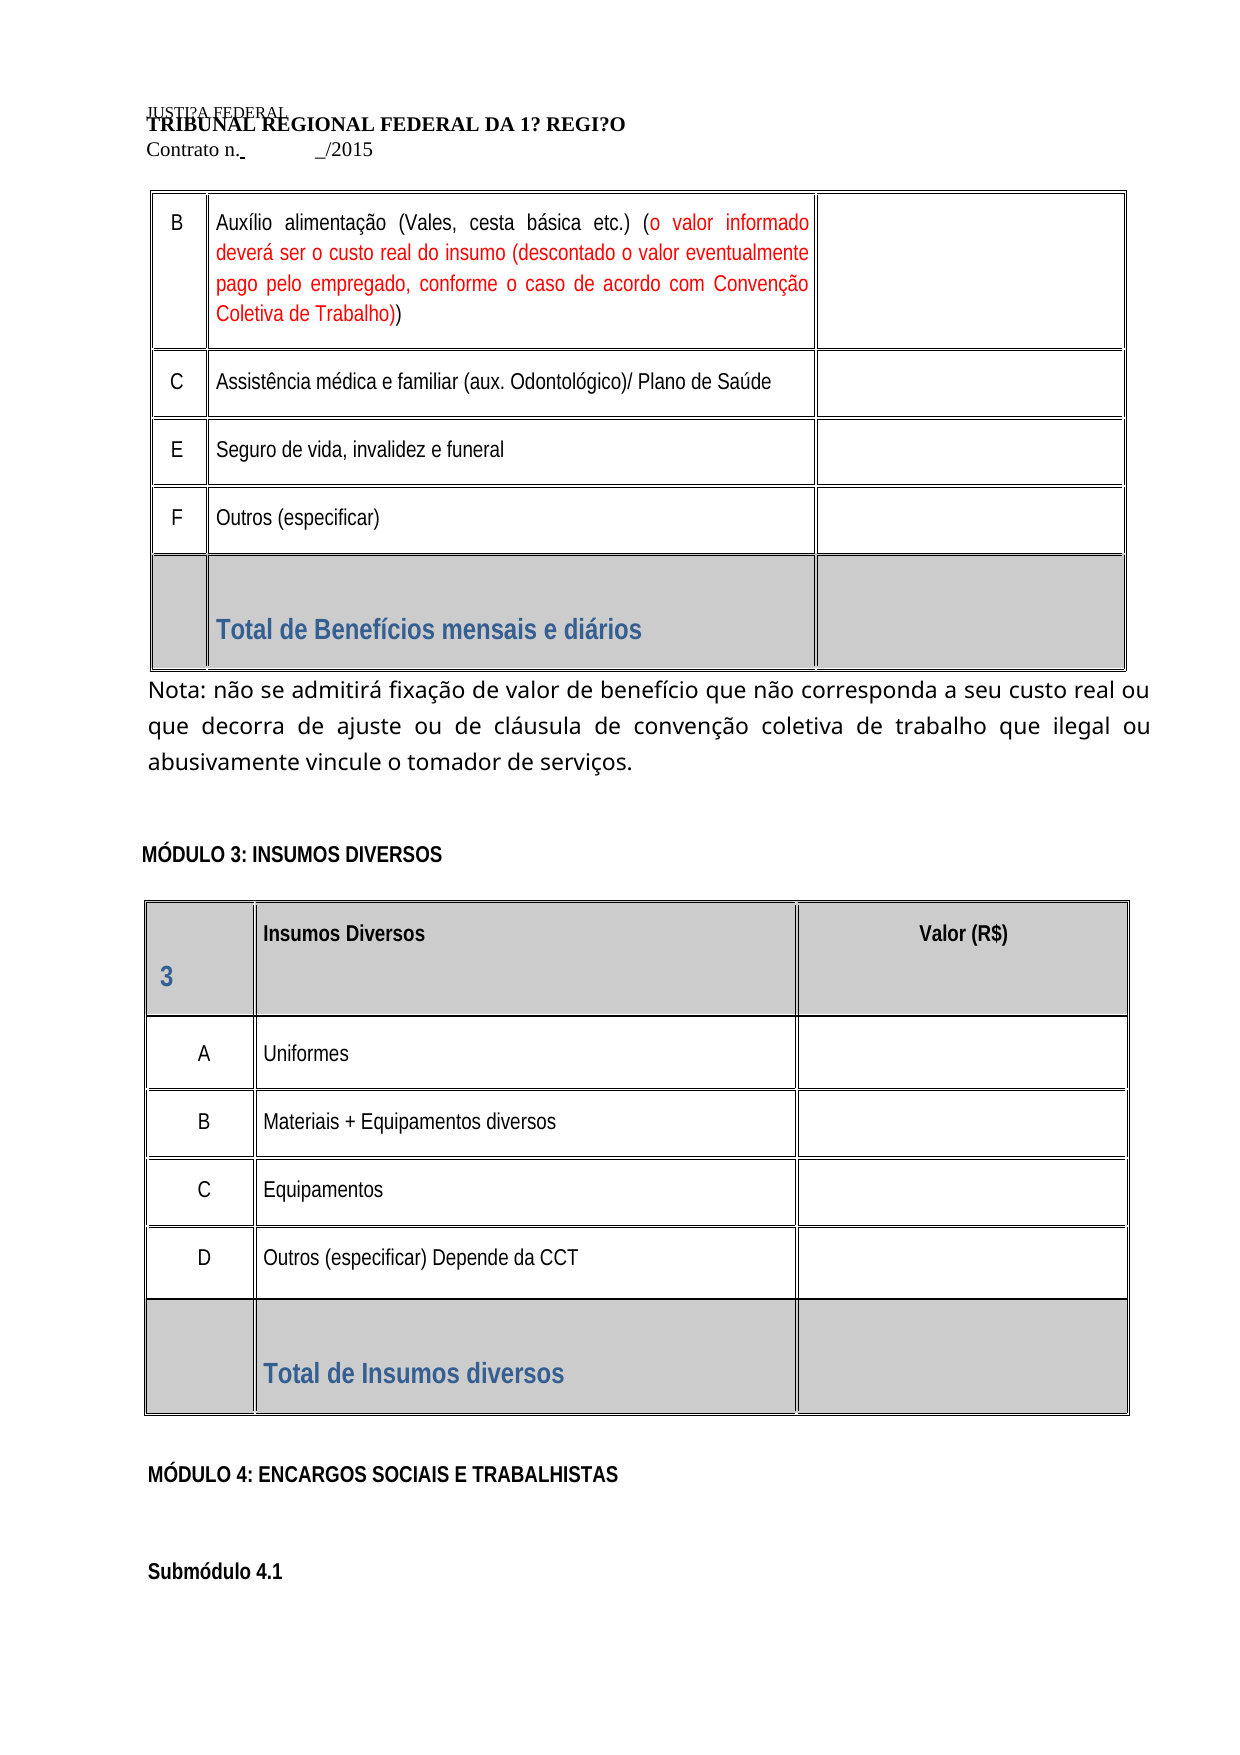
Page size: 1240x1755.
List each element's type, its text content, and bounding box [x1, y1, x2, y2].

table_cell Materiais + Equipamentos diversos [257, 1091, 795, 1156]
table_cell Uniformes [257, 1017, 795, 1088]
table_cell [147, 1300, 254, 1413]
table_header [816, 194, 1124, 348]
table_header Insumos Diversos [255, 901, 796, 1014]
table_cell Assistência médica e familiar (aux. Odontológico)/ Plano de Saúde [209, 351, 814, 416]
table_header Auxílio alimentação (Vales, cesta básica etc.) (o valor informado deverá ser o custo real do insumo (descontado o valor eventualmente pago pelo empregado, conforme o caso de acordo com Convenção Coletiva de Trabalho)) [207, 191, 816, 348]
table_cell B [145, 1088, 254, 1156]
table_cell Total de Benefícios mensais e diários [207, 553, 816, 668]
table_cell [816, 416, 1125, 484]
table_cell [816, 484, 1125, 552]
text MÓDULO 4: ENCARGOS SOCIAIS E TRABALHISTAS [148, 1461, 1171, 1487]
table_cell [799, 1225, 1128, 1298]
table_cell Outros (especificar) Depende da CCT [257, 1228, 795, 1298]
table_cell [796, 1300, 1127, 1413]
table_cell [796, 1156, 1128, 1224]
table_cell [151, 553, 207, 668]
table_cell Outros (especificar) [209, 488, 814, 552]
table_cell Equipamentos [257, 1160, 795, 1224]
table_cell Total de Insumos diversos [255, 1300, 796, 1413]
table_cell [816, 348, 1125, 416]
table_cell A [147, 1017, 253, 1088]
table_cell [799, 1017, 1127, 1088]
table_cell [816, 553, 1125, 668]
text MÓDULO 3: INSUMOS DIVERSOS [142, 841, 1171, 867]
table_cell C [151, 348, 207, 416]
table_header 3 [147, 903, 254, 1014]
table_cell Seguro de vida, invalidez e funeral [209, 420, 814, 484]
table_header B [151, 191, 207, 348]
table_header Valor (R$) [796, 901, 1128, 1014]
table_cell F [151, 484, 207, 552]
text Nota: não se admitirá fixação de valor de benefício que não corresponda a seu custo real ou que decorra de ajuste ou de cláusula de convenção coletiva de trabalho que ilegal ou abusivamente vincule o tomador de serviços. [148, 674, 1152, 777]
table_cell E [151, 416, 207, 484]
table_cell [796, 1088, 1128, 1156]
table_cell C [145, 1156, 254, 1224]
text Submódulo 4.1 [148, 1558, 1171, 1584]
table_cell D [145, 1225, 253, 1298]
